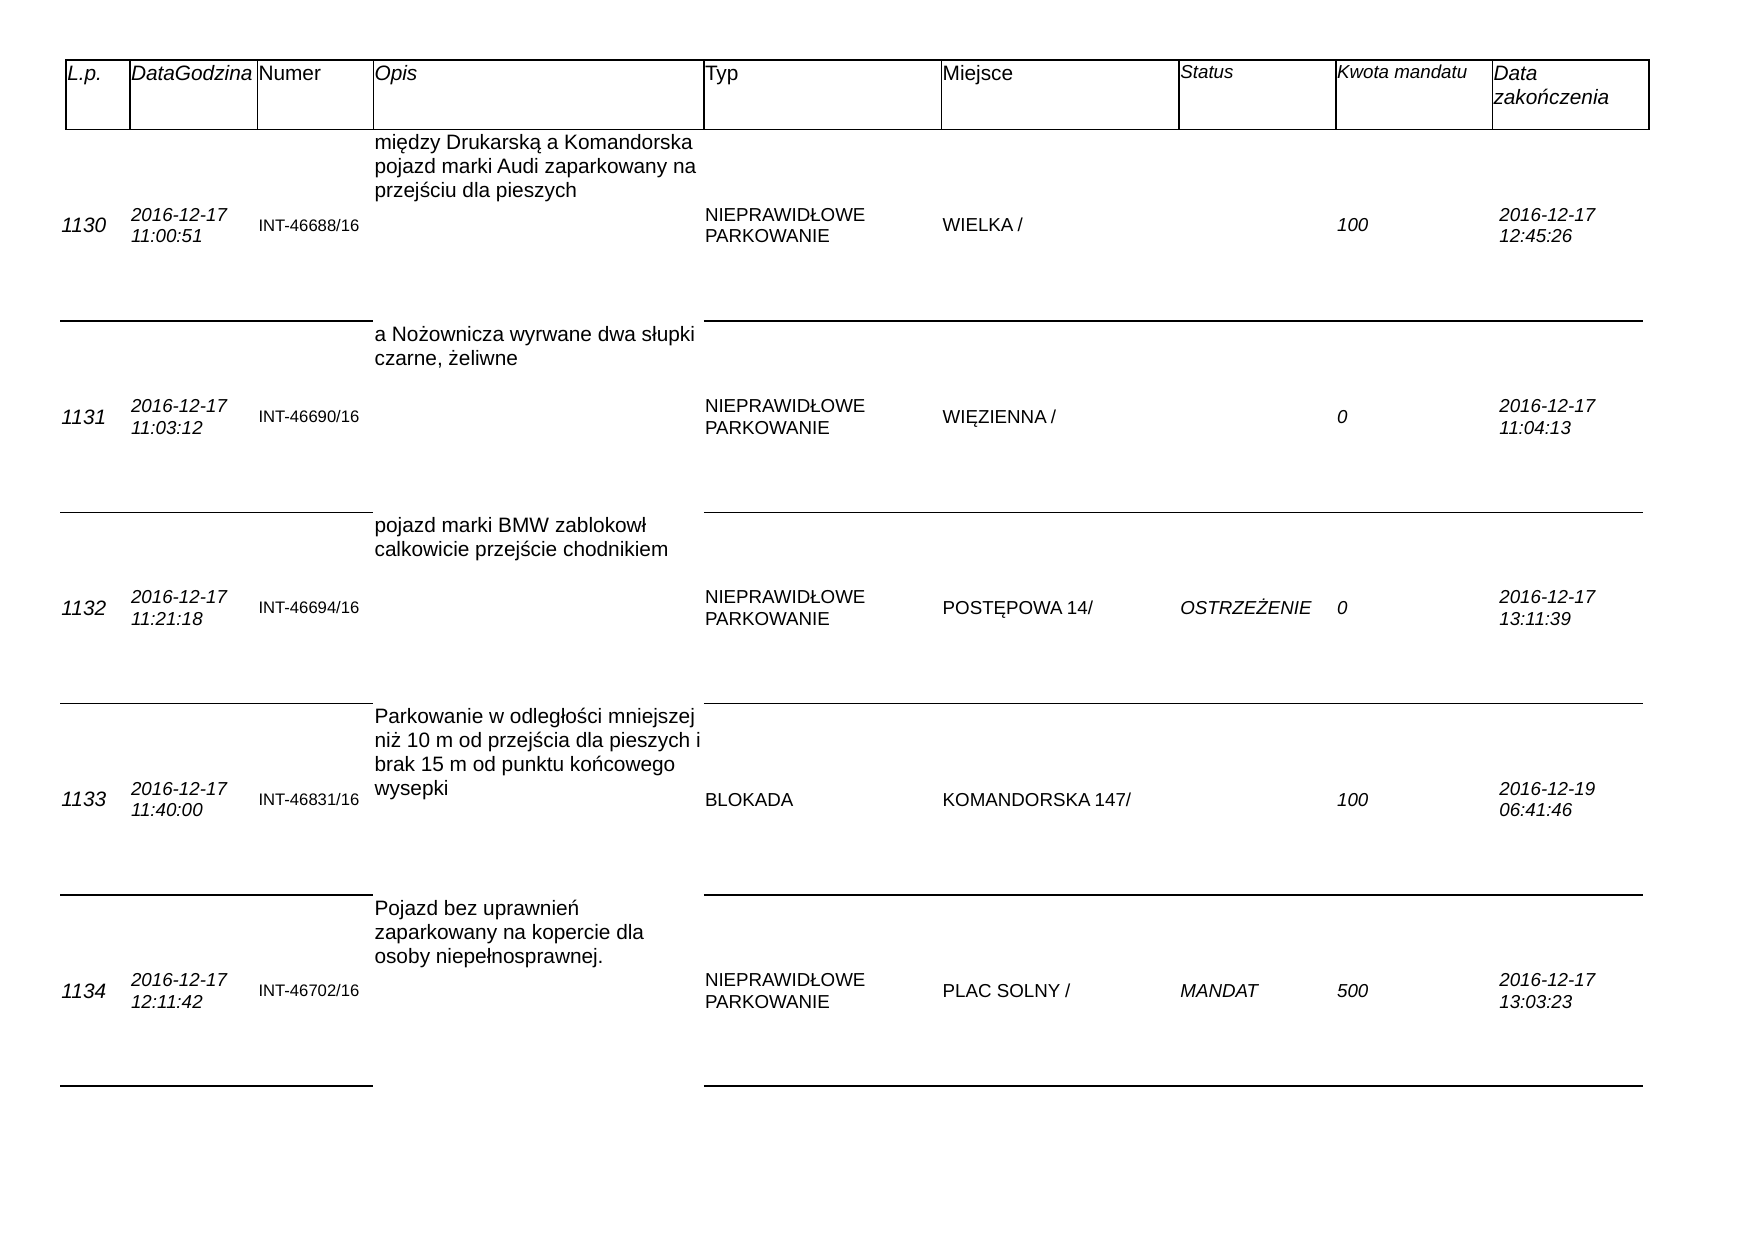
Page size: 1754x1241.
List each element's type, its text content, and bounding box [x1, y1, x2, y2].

table_cell 1134 [60, 896, 130, 1085]
table_cell 100 [1336, 130, 1498, 320]
table_cell 2016-12-17 11:00:51 [130, 130, 257, 320]
table_header Data zakończenia [1493, 61, 1648, 129]
table_cell 1130 [60, 129, 130, 320]
table_cell [1643, 894, 1649, 1085]
table_header [60, 59, 65, 129]
table_cell 0 [1336, 322, 1498, 511]
table_cell 2016-12-17 12:45:26 [1498, 130, 1643, 320]
table_cell 2016-12-17 13:03:23 [1498, 896, 1643, 1085]
table_cell pojazd marki BMW zablokowł calkowicie przejście chodnikiem [373, 511, 704, 703]
table_cell między Drukarską a Komandorska pojazd marki Audi zaparkowany na przejściu dla pieszych [373, 130, 704, 320]
table_cell INT-46690/16 [257, 322, 373, 511]
table_cell [1179, 704, 1336, 894]
table_cell [1643, 703, 1649, 894]
table_cell [1643, 130, 1649, 320]
table_cell 2016-12-17 11:04:13 [1498, 322, 1643, 511]
table_header Miejsce [942, 61, 1178, 129]
table_cell [1643, 511, 1649, 703]
table_cell 100 [1336, 704, 1498, 894]
table_cell BLOKADA [704, 704, 941, 894]
table_cell [1179, 322, 1336, 511]
table_header Status [1180, 61, 1335, 129]
table_header Numer [258, 61, 373, 129]
table_cell INT-46694/16 [257, 513, 373, 703]
table_cell MANDAT [1179, 896, 1336, 1085]
table_cell NIEPRAWIDŁOWE PARKOWANIE [704, 322, 941, 511]
table_cell NIEPRAWIDŁOWE PARKOWANIE [704, 513, 941, 703]
table_cell 1131 [60, 322, 130, 511]
table_cell 2016-12-17 11:21:18 [130, 513, 257, 703]
table_cell PLAC SOLNY / [941, 896, 1179, 1085]
table_cell NIEPRAWIDŁOWE PARKOWANIE [704, 130, 941, 320]
table_header Kwota mandatu [1337, 61, 1492, 129]
table_cell INT-46702/16 [257, 896, 373, 1085]
table_cell WIELKA / [941, 130, 1179, 320]
table_cell INT-46831/16 [257, 704, 373, 894]
table_cell Pojazd bez uprawnień zaparkowany na kopercie dla osoby niepełnosprawnej. [373, 894, 704, 1085]
table_cell OSTRZEŻENIE [1179, 513, 1336, 703]
table_cell KOMANDORSKA 147/ [941, 704, 1179, 894]
table_cell 2016-12-17 12:11:42 [130, 896, 257, 1085]
table_cell [1643, 320, 1649, 511]
table_cell 0 [1336, 513, 1498, 703]
table_header Typ [705, 61, 941, 129]
table_cell NIEPRAWIDŁOWE PARKOWANIE [704, 896, 941, 1085]
table_cell WIĘZIENNA / [941, 322, 1179, 511]
table_cell Parkowanie w odległości mniejszej niż 10 m od przejścia dla pieszych i brak 15 m od punktu końcowego wysepki [373, 703, 704, 894]
table_header Opis [374, 61, 703, 129]
table_cell 2016-12-17 13:11:39 [1498, 513, 1643, 703]
table_cell 2016-12-17 11:40:00 [130, 704, 257, 894]
table_cell 1133 [60, 704, 130, 894]
table_cell a Nożownicza wyrwane dwa słupki czarne, żeliwne [373, 320, 704, 511]
table_header DataGodzina [131, 61, 257, 129]
table_cell 2016-12-17 11:03:12 [130, 322, 257, 511]
table_cell 500 [1336, 896, 1498, 1085]
table_cell INT-46688/16 [257, 130, 373, 320]
table_cell 1132 [60, 513, 130, 703]
table_cell POSTĘPOWA 14/ [941, 513, 1179, 703]
table_header L.p. [67, 61, 129, 129]
table_cell 2016-12-19 06:41:46 [1498, 704, 1643, 894]
table_cell [1179, 130, 1336, 320]
